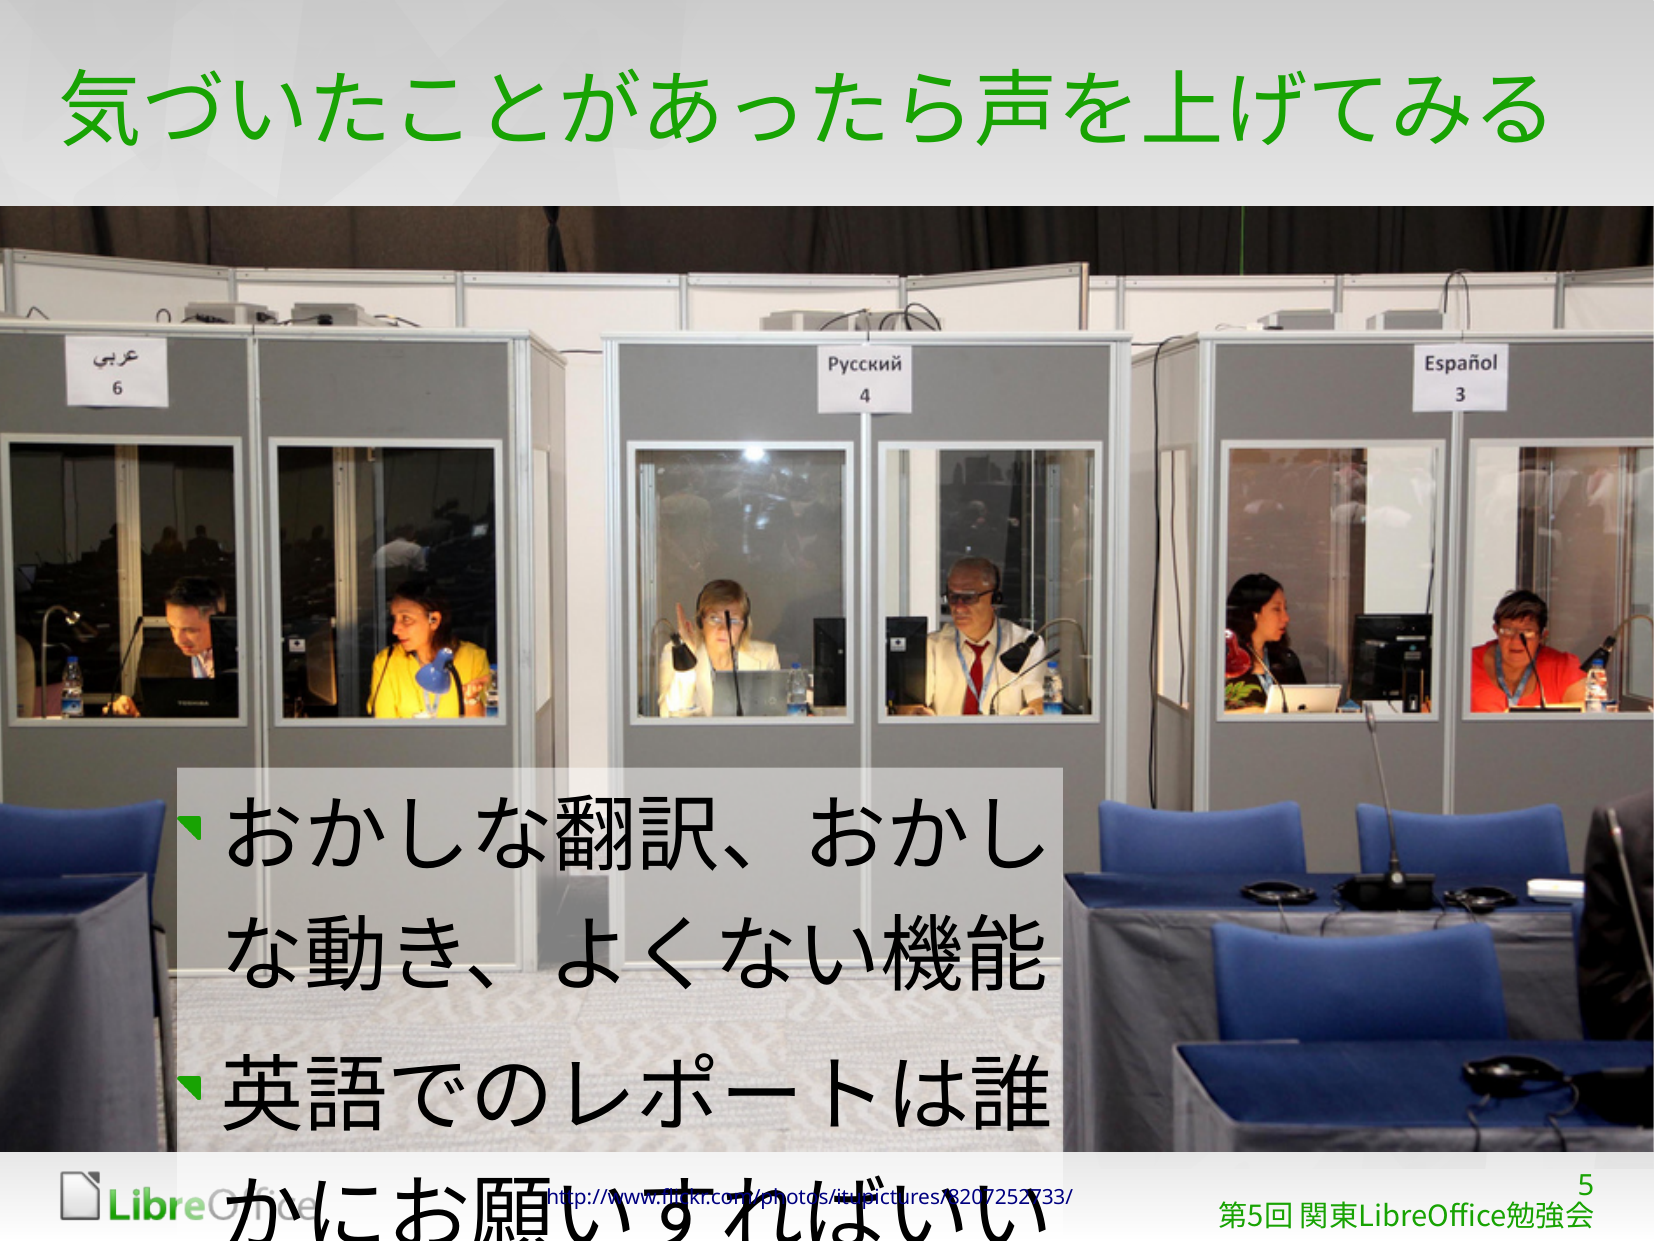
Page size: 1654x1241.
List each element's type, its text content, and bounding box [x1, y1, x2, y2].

text_box http://www.flickr.com/photos/itupictures/8207252733/ [531, 1174, 1121, 1213]
picture [0, 0, 1654, 1240]
list おかしな翻訳、おかしな動き、よくない機能 英語でのレポートは誰かにお願いすればいい [177, 767, 1063, 1160]
title 気づいたことがあったら声を上げてみる [59, 29, 1595, 178]
